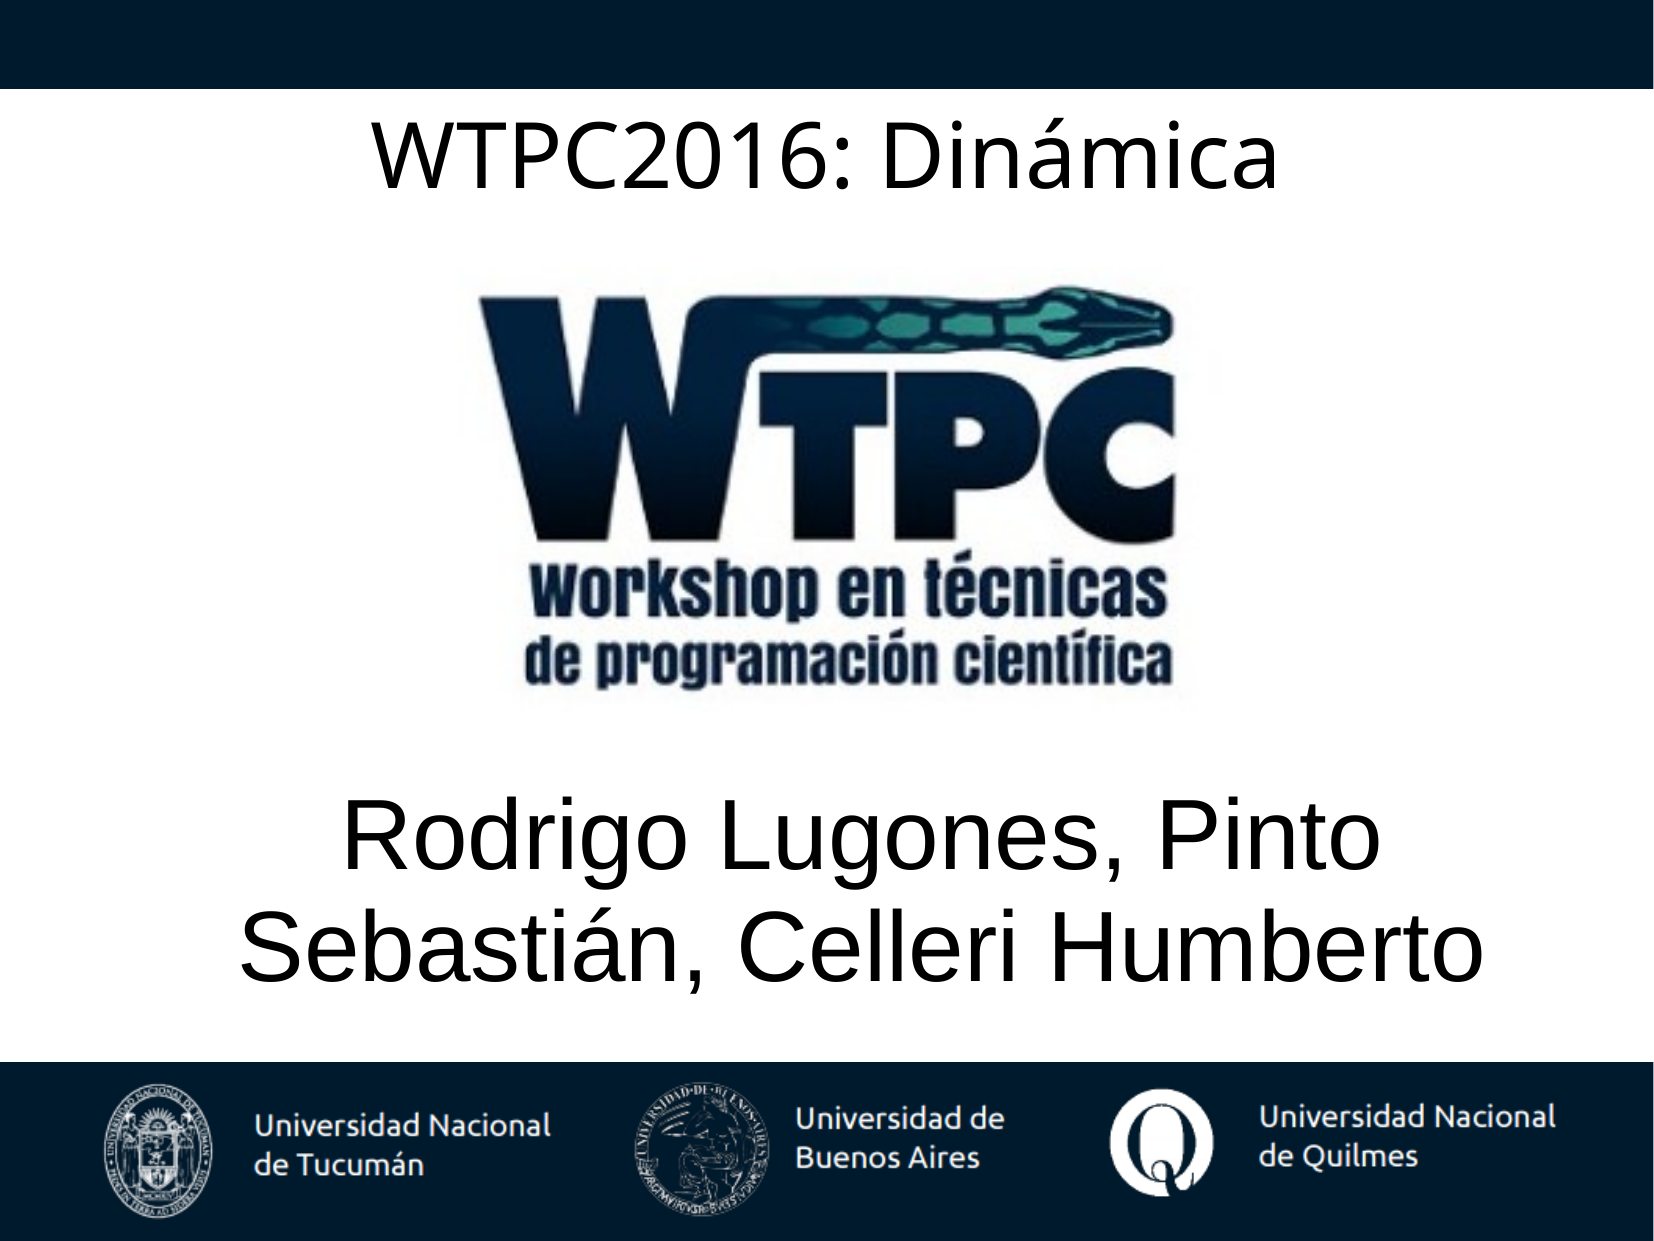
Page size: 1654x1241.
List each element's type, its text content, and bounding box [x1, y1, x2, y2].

picture [0, 1062, 1654, 1241]
title WTPC2016: Dinámica [82, 49, 1571, 257]
picture [458, 267, 1227, 718]
list Rodrigo Lugones, Pinto Sebastián, Celleri Humberto [82, 778, 1571, 1010]
picture [0, 0, 1654, 89]
